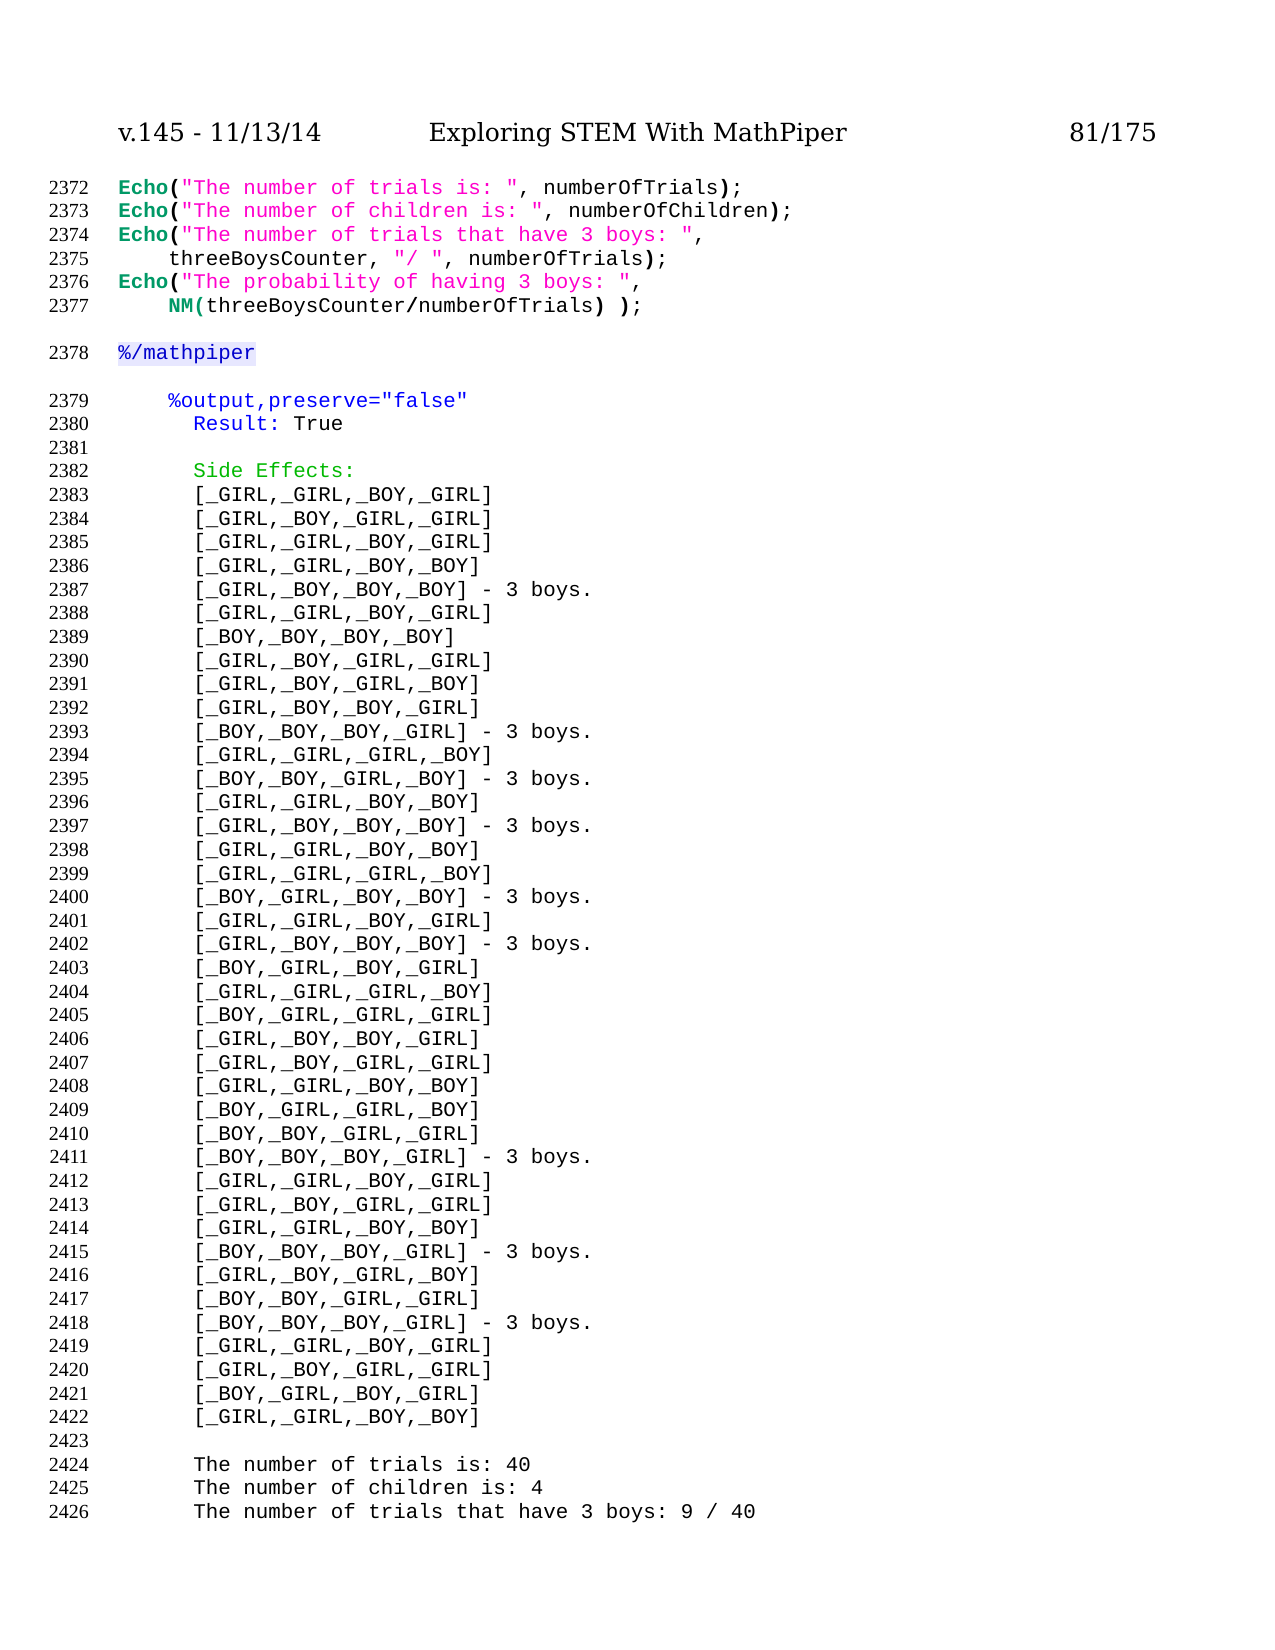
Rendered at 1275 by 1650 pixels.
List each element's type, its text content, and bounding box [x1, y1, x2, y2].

text [_BOY,_BOY,_GIRL,_BOY] - 3 boys. [118, 768, 1157, 792]
text %/mathpiper [118, 342, 1157, 366]
text [_GIRL,_BOY,_GIRL,_BOY] [118, 673, 1157, 697]
text [_GIRL,_GIRL,_BOY,_GIRL] [118, 1335, 1157, 1359]
text [_GIRL,_BOY,_GIRL,_GIRL] [118, 1052, 1157, 1075]
text %output,preserve="false" [118, 389, 1157, 413]
text NM(threeBoysCounter/numberOfTrials) ); [118, 295, 1157, 319]
text [_GIRL,_GIRL,_BOY,_GIRL] [118, 531, 1157, 555]
text [_GIRL,_BOY,_BOY,_BOY] - 3 boys. [118, 815, 1157, 839]
text [_BOY,_BOY,_GIRL,_GIRL] [118, 1123, 1157, 1146]
text [_BOY,_BOY,_GIRL,_GIRL] [118, 1288, 1157, 1312]
text [_BOY,_GIRL,_BOY,_GIRL] [118, 957, 1157, 981]
text [_BOY,_GIRL,_GIRL,_BOY] [118, 1099, 1157, 1123]
text [_BOY,_GIRL,_BOY,_GIRL] [118, 1383, 1157, 1406]
text [_GIRL,_GIRL,_GIRL,_BOY] [118, 981, 1157, 1004]
text [_GIRL,_GIRL,_BOY,_BOY] [118, 1406, 1157, 1430]
text Result: True [118, 413, 1157, 437]
text Echo("The number of trials is: ", numberOfTrials); [118, 177, 1157, 200]
text [_GIRL,_BOY,_BOY,_GIRL] [118, 1028, 1157, 1052]
text [_BOY,_BOY,_BOY,_GIRL] - 3 boys. [118, 1241, 1157, 1264]
text [_BOY,_BOY,_BOY,_GIRL] - 3 boys. [118, 721, 1157, 744]
text [_BOY,_GIRL,_GIRL,_GIRL] [118, 1004, 1157, 1028]
text [_BOY,_BOY,_BOY,_GIRL] - 3 boys. [118, 1312, 1157, 1335]
text Echo("The number of children is: ", numberOfChildren); [118, 200, 1157, 224]
text Echo("The number of trials that have 3 boys: ", [118, 224, 1157, 248]
text The number of trials that have 3 boys: 9 / 40 [118, 1501, 1157, 1524]
text Side Effects: [118, 461, 1157, 484]
text [_GIRL,_BOY,_BOY,_BOY] - 3 boys. [118, 933, 1157, 957]
text Echo("The probability of having 3 boys: ", [118, 271, 1157, 295]
text [_GIRL,_GIRL,_BOY,_GIRL] [118, 602, 1157, 626]
text [_GIRL,_BOY,_BOY,_GIRL] [118, 697, 1157, 721]
text [_GIRL,_BOY,_GIRL,_GIRL] [118, 1193, 1157, 1217]
text [_GIRL,_GIRL,_BOY,_BOY] [118, 792, 1157, 815]
text [_GIRL,_BOY,_GIRL,_GIRL] [118, 508, 1157, 531]
text [_GIRL,_GIRL,_BOY,_GIRL] [118, 910, 1157, 933]
text The number of children is: 4 [118, 1477, 1157, 1501]
text [_GIRL,_BOY,_GIRL,_GIRL] [118, 1359, 1157, 1383]
text [_GIRL,_GIRL,_BOY,_GIRL] [118, 1170, 1157, 1193]
text [_GIRL,_GIRL,_BOY,_BOY] [118, 839, 1157, 862]
text [_GIRL,_BOY,_GIRL,_GIRL] [118, 650, 1157, 673]
text [_GIRL,_GIRL,_BOY,_GIRL] [118, 484, 1157, 508]
text [_BOY,_BOY,_BOY,_BOY] [118, 626, 1157, 650]
text [_BOY,_GIRL,_BOY,_BOY] - 3 boys. [118, 886, 1157, 910]
text [_BOY,_BOY,_BOY,_GIRL] - 3 boys. [118, 1146, 1157, 1170]
text [_GIRL,_GIRL,_BOY,_BOY] [118, 1217, 1157, 1241]
text [_GIRL,_GIRL,_BOY,_BOY] [118, 1075, 1157, 1099]
text threeBoysCounter, "/ ", numberOfTrials); [118, 248, 1157, 271]
text The number of trials is: 40 [118, 1454, 1157, 1477]
text [_GIRL,_GIRL,_GIRL,_BOY] [118, 744, 1157, 768]
text [_GIRL,_BOY,_GIRL,_BOY] [118, 1264, 1157, 1288]
text [_GIRL,_BOY,_BOY,_BOY] - 3 boys. [118, 579, 1157, 602]
text [_GIRL,_GIRL,_BOY,_BOY] [118, 555, 1157, 579]
text [_GIRL,_GIRL,_GIRL,_BOY] [118, 862, 1157, 886]
